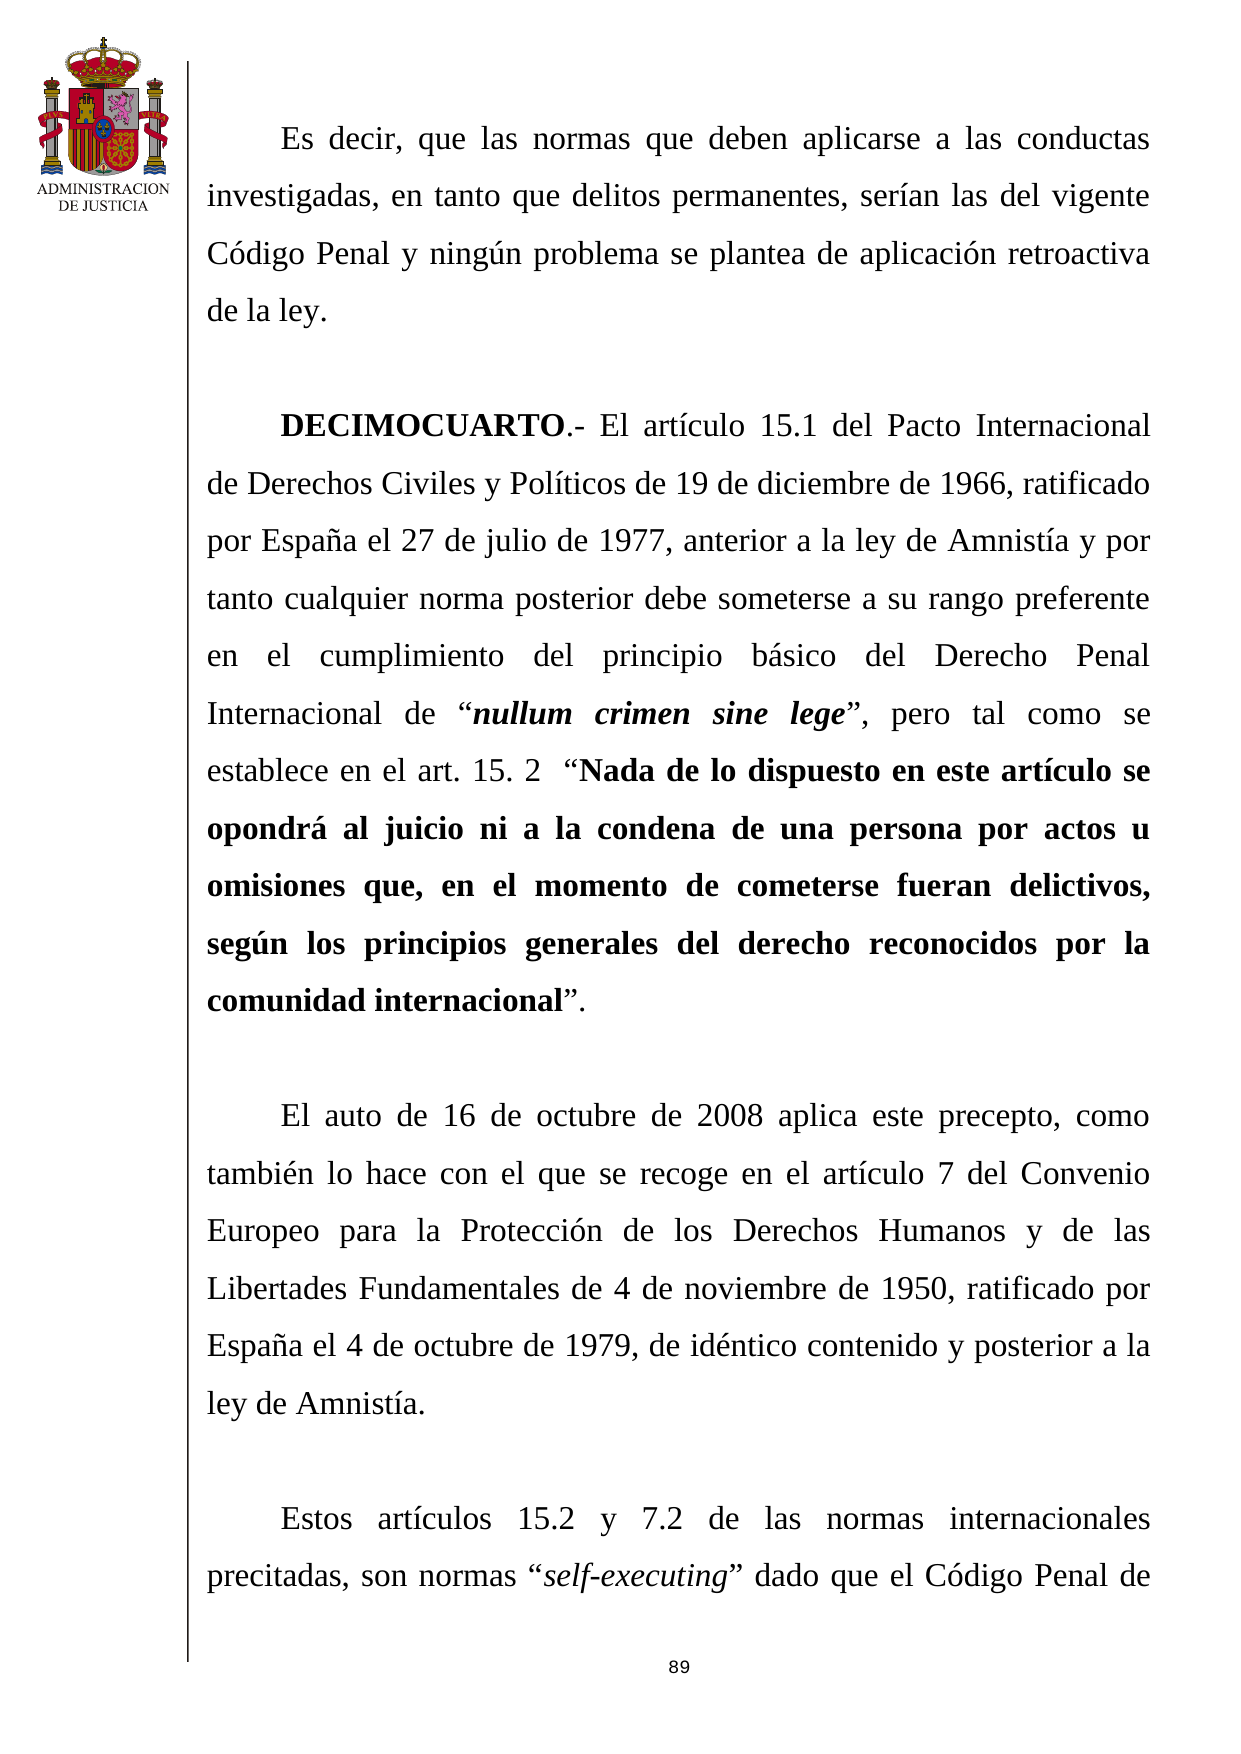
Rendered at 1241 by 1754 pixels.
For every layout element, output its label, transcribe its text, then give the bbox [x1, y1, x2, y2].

text Estos artículos 15.2 y 7.2 de las normas internacionales precitadas, son normas “self-executing” dado que el Código Penal de [207, 1498, 1152, 1594]
text DECIMOCUARTO.- El artículo 15.1 del Pacto Internacional de Derechos Civiles y Políticos de 19 de diciembre de 1966, ratificado por España el 27 de julio de 1977, anterior a la ley de Amnistía y por tanto cualquier norma posterior debe someterse a su rango preferente en el cumplimiento del principio básico del Derecho Penal Internacional de “nullum crimen sine lege”, pero tal como se establece en el art. 15. 2 “Nada de lo dispuesto en este artículo se opondrá al juicio ni a la condena de una persona por actos u omisiones que, en el momento de cometerse fueran delictivos, según los principios generales del derecho reconocidos por la comunidad internacional”. [207, 406, 1152, 1019]
text El auto de 16 de octubre de 2008 aplica este precepto, como también lo hace con el que se recoge en el artículo 7 del Convenio Europeo para la Protección de los Derechos Humanos y de las Libertades Fundamentales de 4 de noviembre de 1950, ratificado por España el 4 de octubre de 1979, de idéntico contenido y posterior a la ley de Amnistía. [207, 1096, 1152, 1421]
text Es decir, que las normas que deben aplicarse a las conductas investigadas, en tanto que delitos permanentes, serían las del vigente Código Penal y ningún problema se plantea de aplicación retroactiva de la ley. [207, 118, 1152, 329]
